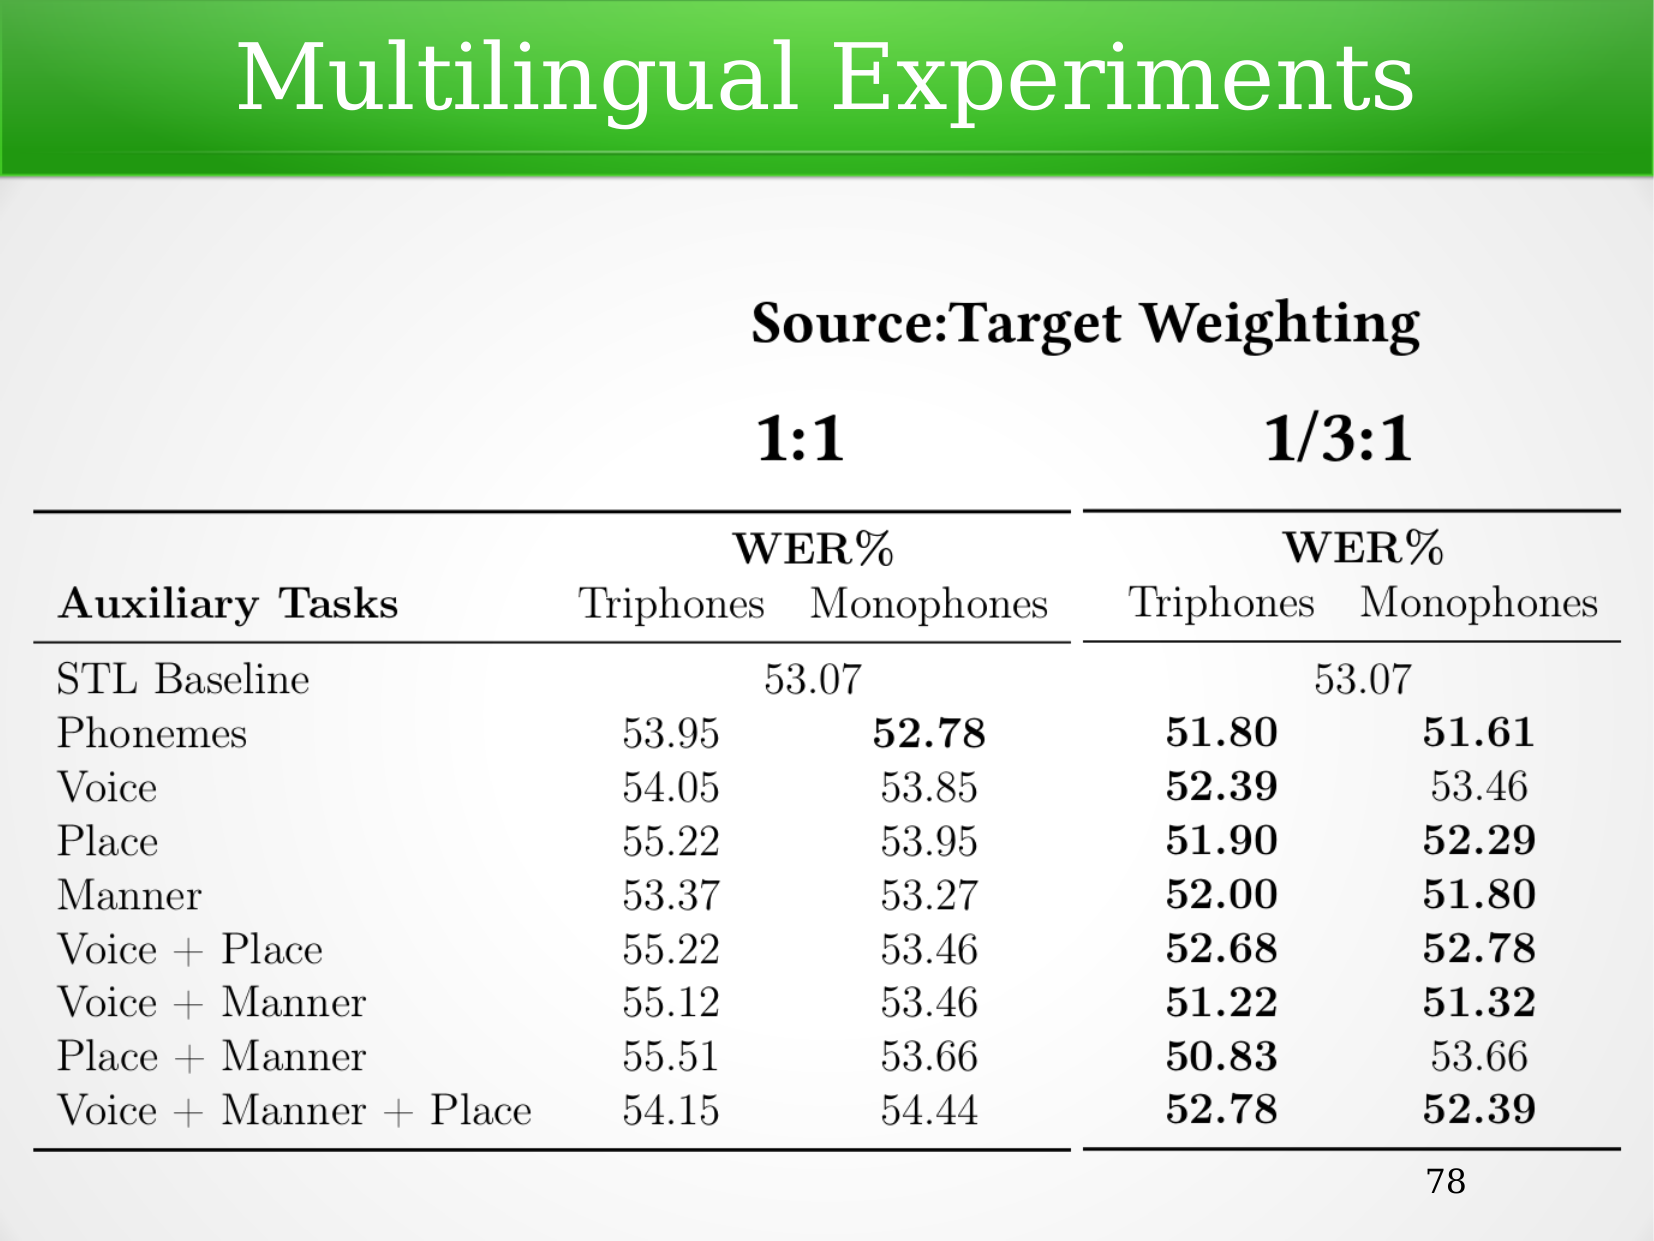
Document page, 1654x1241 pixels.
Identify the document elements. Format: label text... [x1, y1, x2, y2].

title Multilingual Experiments [82, 11, 1571, 154]
picture [0, 0, 1654, 1241]
